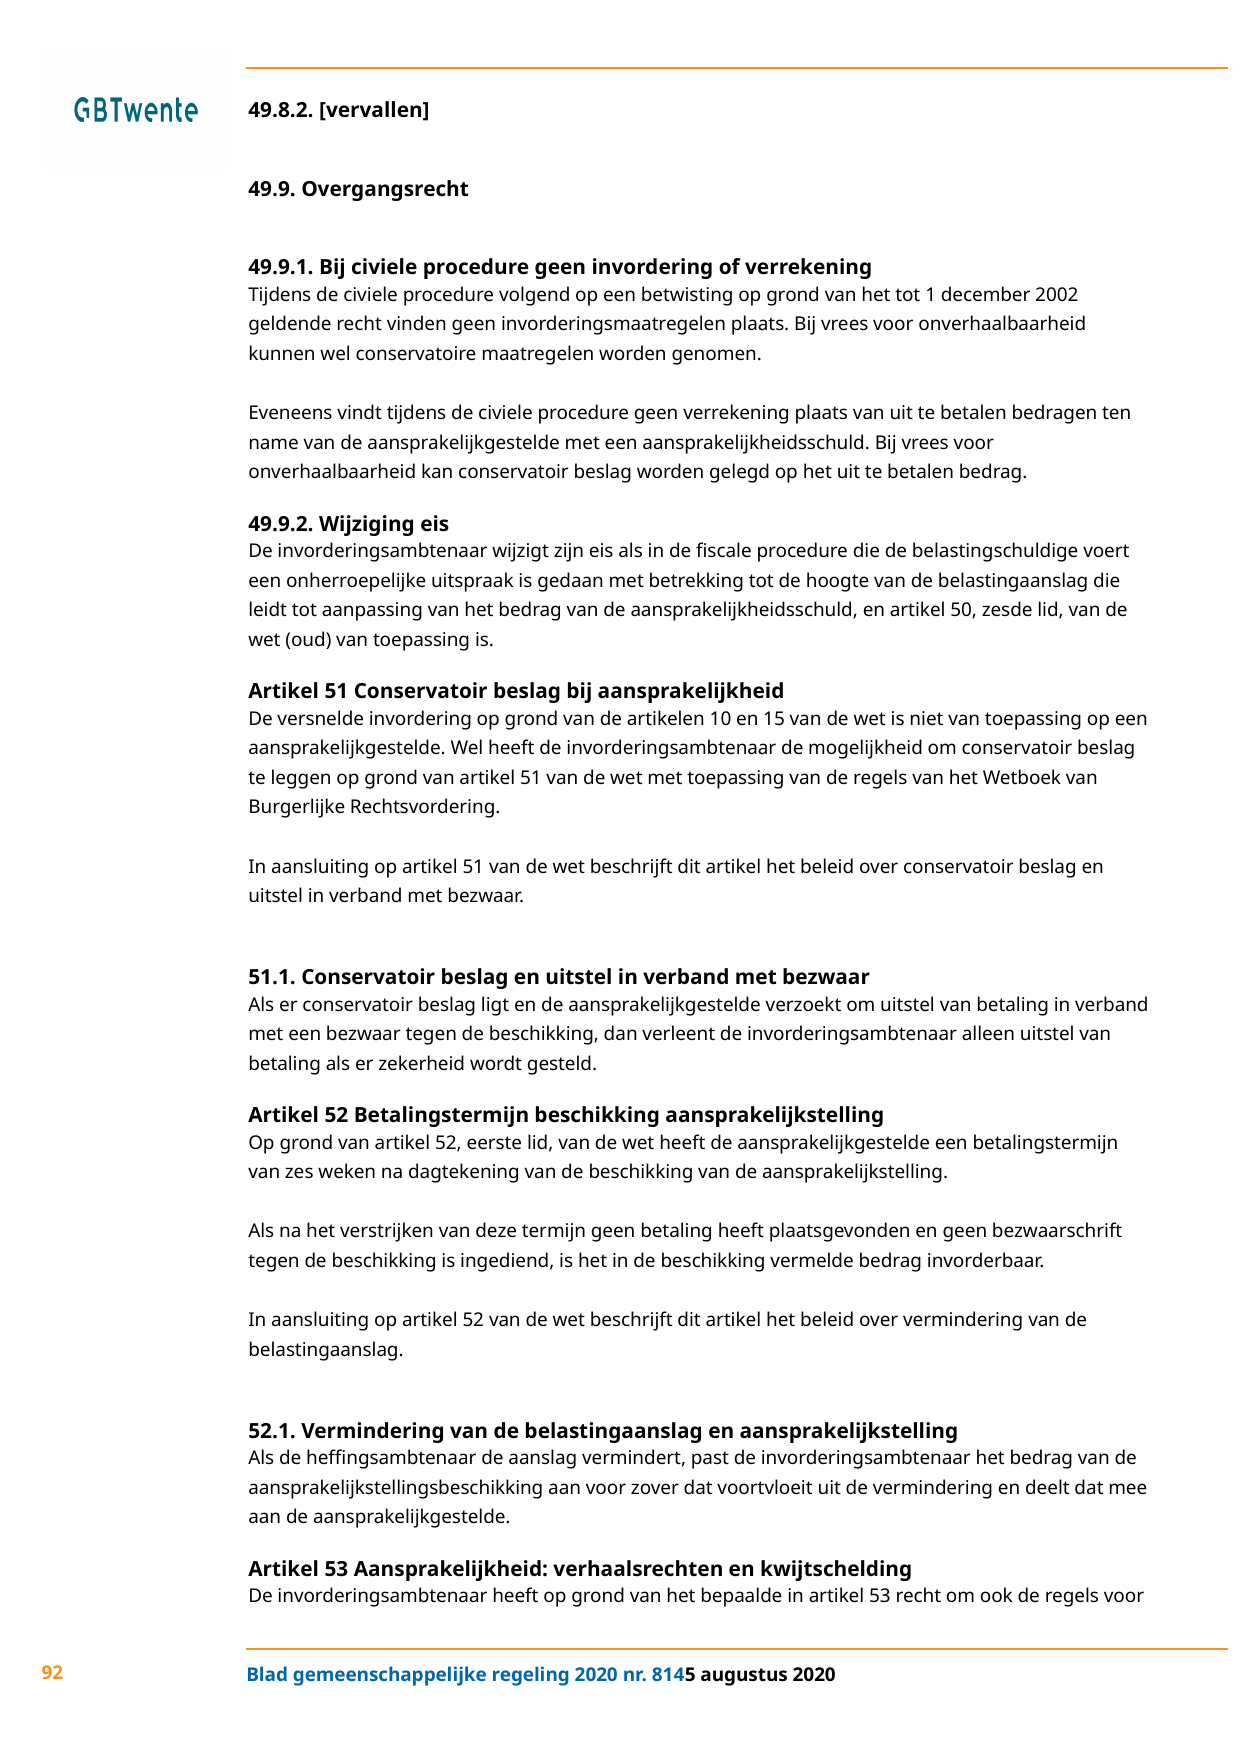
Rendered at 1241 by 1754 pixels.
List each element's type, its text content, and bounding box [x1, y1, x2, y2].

text Als er conservatoir beslag ligt en de aansprakelijkgestelde verzoekt om uitstel van betaling in verband met een bezwaar tegen de beschikking, dan verleent de invorderingsambtenaar alleen uitstel van betaling als er zekerheid wordt gesteld. [248, 991, 1152, 1076]
text 49.9.2. Wijziging eis [248, 509, 1152, 537]
text Tijdens de civiele procedure volgend op een betwisting op grond van het tot 1 december 2002 geldende recht vinden geen invorderingsmaatregelen plaats. Bij vrees voor onverhaalbaarheid kunnen wel conservatoire maatregelen worden genomen. [248, 281, 1152, 366]
text Artikel 51 Conservatoir beslag bij aansprakelijkheid [248, 676, 1152, 705]
text Artikel 53 Aansprakelijkheid: verhaalsrechten en kwijtschelding [248, 1554, 1152, 1582]
text De invorderingsambtenaar heeft op grond van het bepaalde in artikel 53 recht om ook de regels voor [248, 1582, 1152, 1608]
text In aansluiting op artikel 51 van de wet beschrijft dit artikel het beleid over conservatoir beslag en uitstel in verband met bezwaar. [248, 853, 1152, 908]
text Eveneens vindt tijdens de civiele procedure geen verrekening plaats van uit te betalen bedragen ten name van de aansprakelijkgestelde met een aansprakelijkheidsschuld. Bij vrees voor onverhaalbaarheid kan conservatoir beslag worden gelegd op het uit te betalen bedrag. [248, 399, 1152, 484]
text Op grond van artikel 52, eerste lid, van de wet heeft de aansprakelijkgestelde een betalingstermijn van zes weken na dagtekening van de beschikking van de aansprakelijkstelling. [248, 1129, 1152, 1184]
text Artikel 52 Betalingstermijn beschikking aansprakelijkstelling [248, 1100, 1152, 1129]
text In aansluiting op artikel 52 van de wet beschrijft dit artikel het beleid over vermindering van de belastingaanslag. [248, 1306, 1152, 1362]
text 49.9. Overgangsrecht [248, 174, 1152, 202]
text Als de heffingsambtenaar de aanslag vermindert, past de invorderingsambtenaar het bedrag van de aansprakelijkstellingsbeschikking aan voor zover dat voortvloeit uit de vermindering en deelt dat mee aan de aansprakelijkgestelde. [248, 1444, 1152, 1529]
picture [41, 47, 231, 172]
text 49.8.2. [vervallen] [248, 95, 1152, 123]
text De invorderingsambtenaar wijzigt zijn eis als in de fiscale procedure die de belastingschuldige voert een onherroepelijke uitspraak is gedaan met betrekking tot de hoogte van de belastingaanslag die leidt tot aanpassing van het bedrag van de aansprakelijkheidsschuld, en artikel 50, zesde lid, van de wet (oud) van toepassing is. [248, 537, 1152, 652]
text Als na het verstrijken van deze termijn geen betaling heeft plaatsgevonden en geen bezwaarschrift tegen de beschikking is ingediend, is het in de beschikking vermelde bedrag invorderbaar. [248, 1218, 1152, 1273]
text 51.1. Conservatoir beslag en uitstel in verband met bezwaar [248, 962, 1152, 991]
text 49.9.1. Bij civiele procedure geen invordering of verrekening [248, 252, 1152, 281]
text 52.1. Vermindering van de belastingaanslag en aansprakelijkstelling [248, 1416, 1152, 1444]
text De versnelde invordering op grond van de artikelen 10 en 15 van de wet is niet van toepassing op een aansprakelijkgestelde. Wel heeft de invorderingsambtenaar de mogelijkheid om conservatoir beslag te leggen op grond van artikel 51 van de wet met toepassing van de regels van het Wetboek van Burgerlijke Rechtsvordering. [248, 705, 1152, 819]
